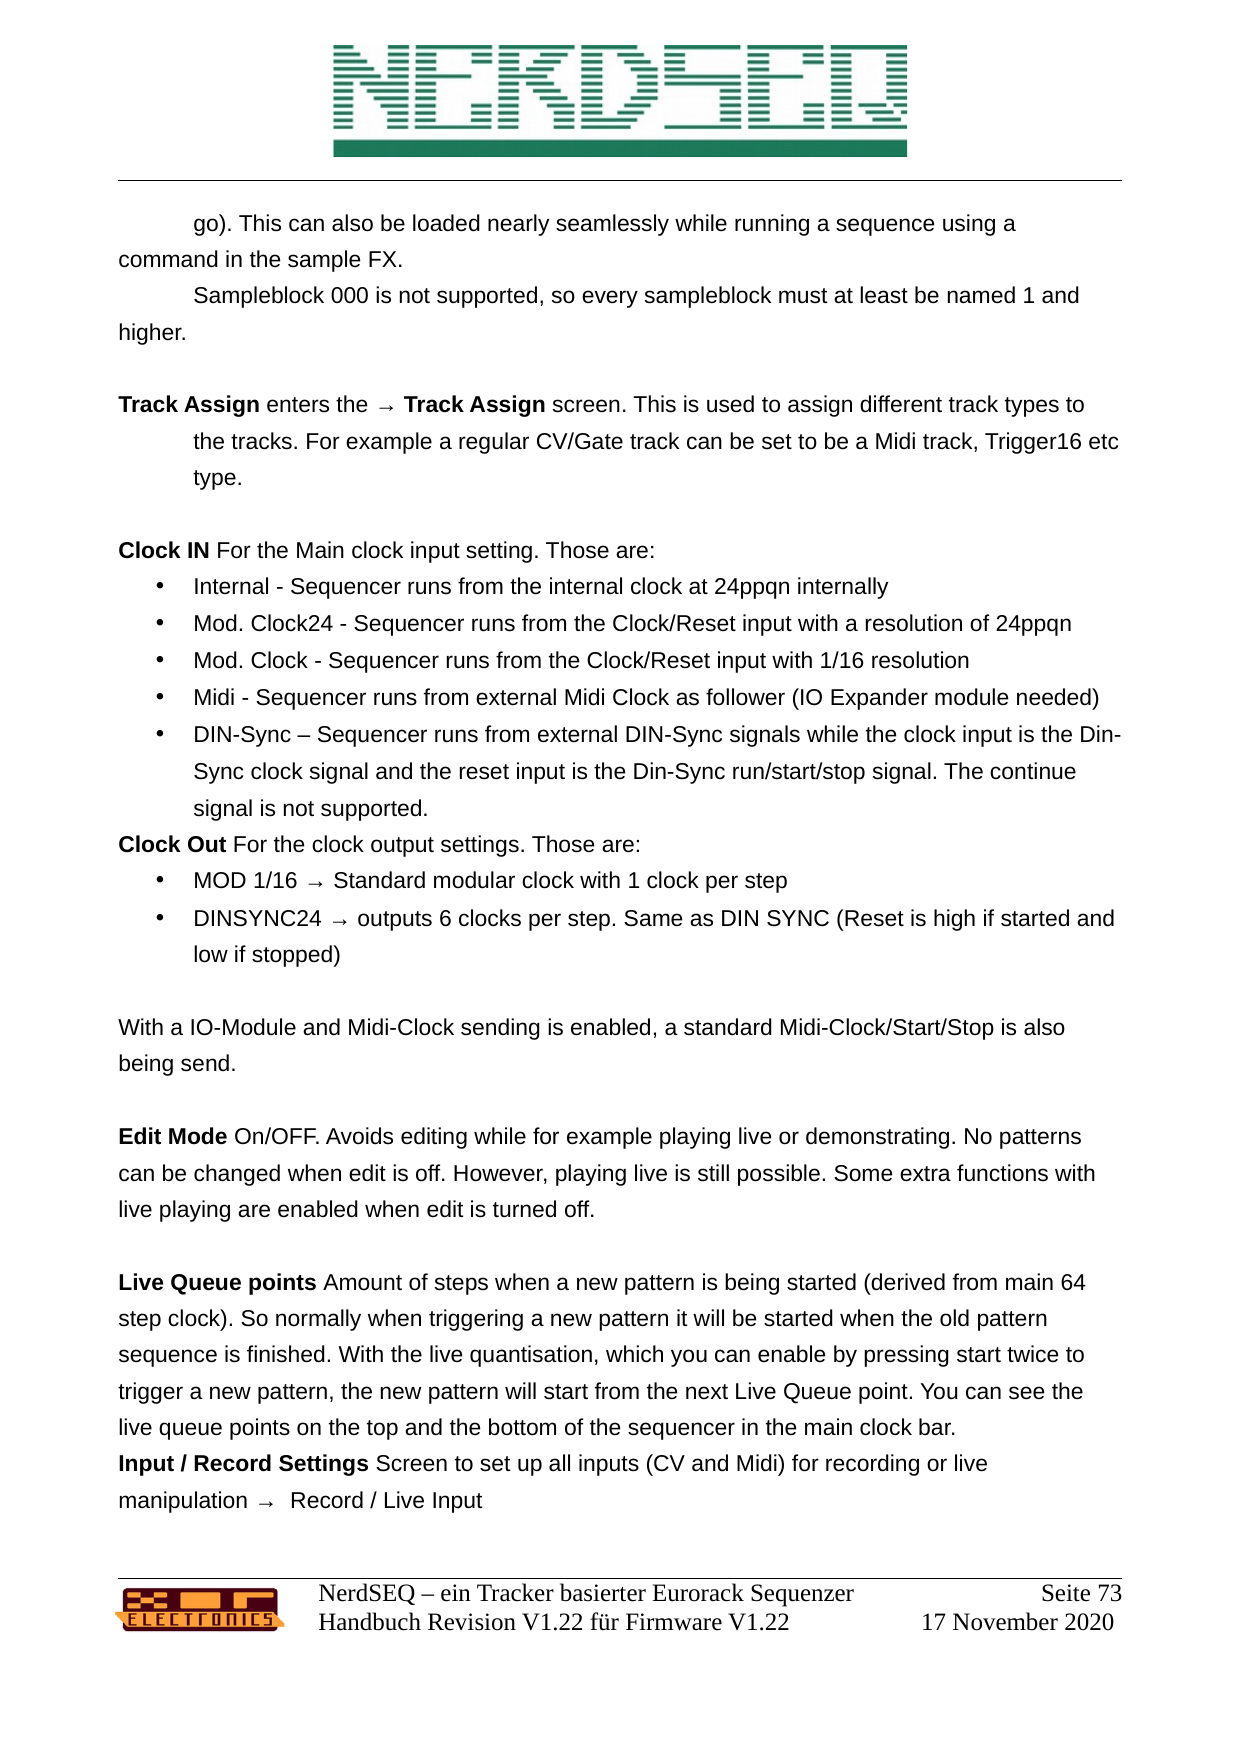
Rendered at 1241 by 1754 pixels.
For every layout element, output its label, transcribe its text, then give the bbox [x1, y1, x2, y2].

text Live Queue points Amount of steps when a new pattern is being started (derived from main 64 step clock). So normally when triggering a new pattern it will be started when the old pattern sequence is finished. With the live quantisation, which you can enable by pressing start twice to trigger a new pattern, the new pattern will start from the next Live Queue point. You can see the live queue points on the top and the bottom of the sequencer in the main clock bar. [118, 1268, 1122, 1440]
list Internal - Sequencer runs from the internal clock at 24ppqn internally [156, 573, 1122, 600]
text go). This can also be loaded nearly seamlessly while running a sequence using a command in the sample FX. [118, 209, 1122, 272]
text Input / Record Settings Screen to set up all inputs (CV and Midi) for recording or live manipulation → Record / Live Input [118, 1450, 1122, 1513]
text Sampleblock 000 is not supported, so every sampleblock must at least be named 1 and higher. [118, 282, 1122, 345]
text Edit Mode On/OFF. Avoids editing while for example playing live or demonstrating. No patterns can be changed when edit is off. However, playing live is still possible. Some extra functions with live playing are enabled when edit is turned off. [118, 1123, 1122, 1222]
text With a IO-Module and Midi-Clock sending is enabled, a standard Midi-Clock/Start/Stop is also being send. [118, 1014, 1122, 1077]
text Clock Out For the clock output settings. Those are: [118, 831, 1122, 857]
list Mod. Clock - Sequencer runs from the Clock/Reset input with 1/16 resolution [156, 647, 1122, 674]
picture [333, 45, 908, 157]
text Clock IN For the Main clock input setting. Those are: [118, 537, 1122, 563]
list MOD 1/16 → Standard modular clock with 1 clock per step [156, 867, 1122, 894]
list Mod. Clock24 - Sequencer runs from the Clock/Reset input with a resolution of 24ppqn [156, 610, 1122, 637]
list Midi - Sequencer runs from external Midi Clock as follower (IO Expander module needed) [156, 684, 1122, 711]
picture [115, 1584, 285, 1634]
list DIN-Sync – Sequencer runs from external DIN-Sync signals while the clock input is the Din-Sync clock signal and the reset input is the Din-Sync run/start/stop signal. The continue signal is not supported. [156, 721, 1122, 821]
list DINSYNC24 → outputs 6 clocks per step. Same as DIN SYNC (Reset is high if started and low if stopped) [156, 904, 1122, 968]
text Track Assign enters the → Track Assign screen. This is used to assign different track types to the tracks. For example a regular CV/Gate track can be set to be a Midi track, Trigger16 etc type. [118, 391, 1122, 490]
